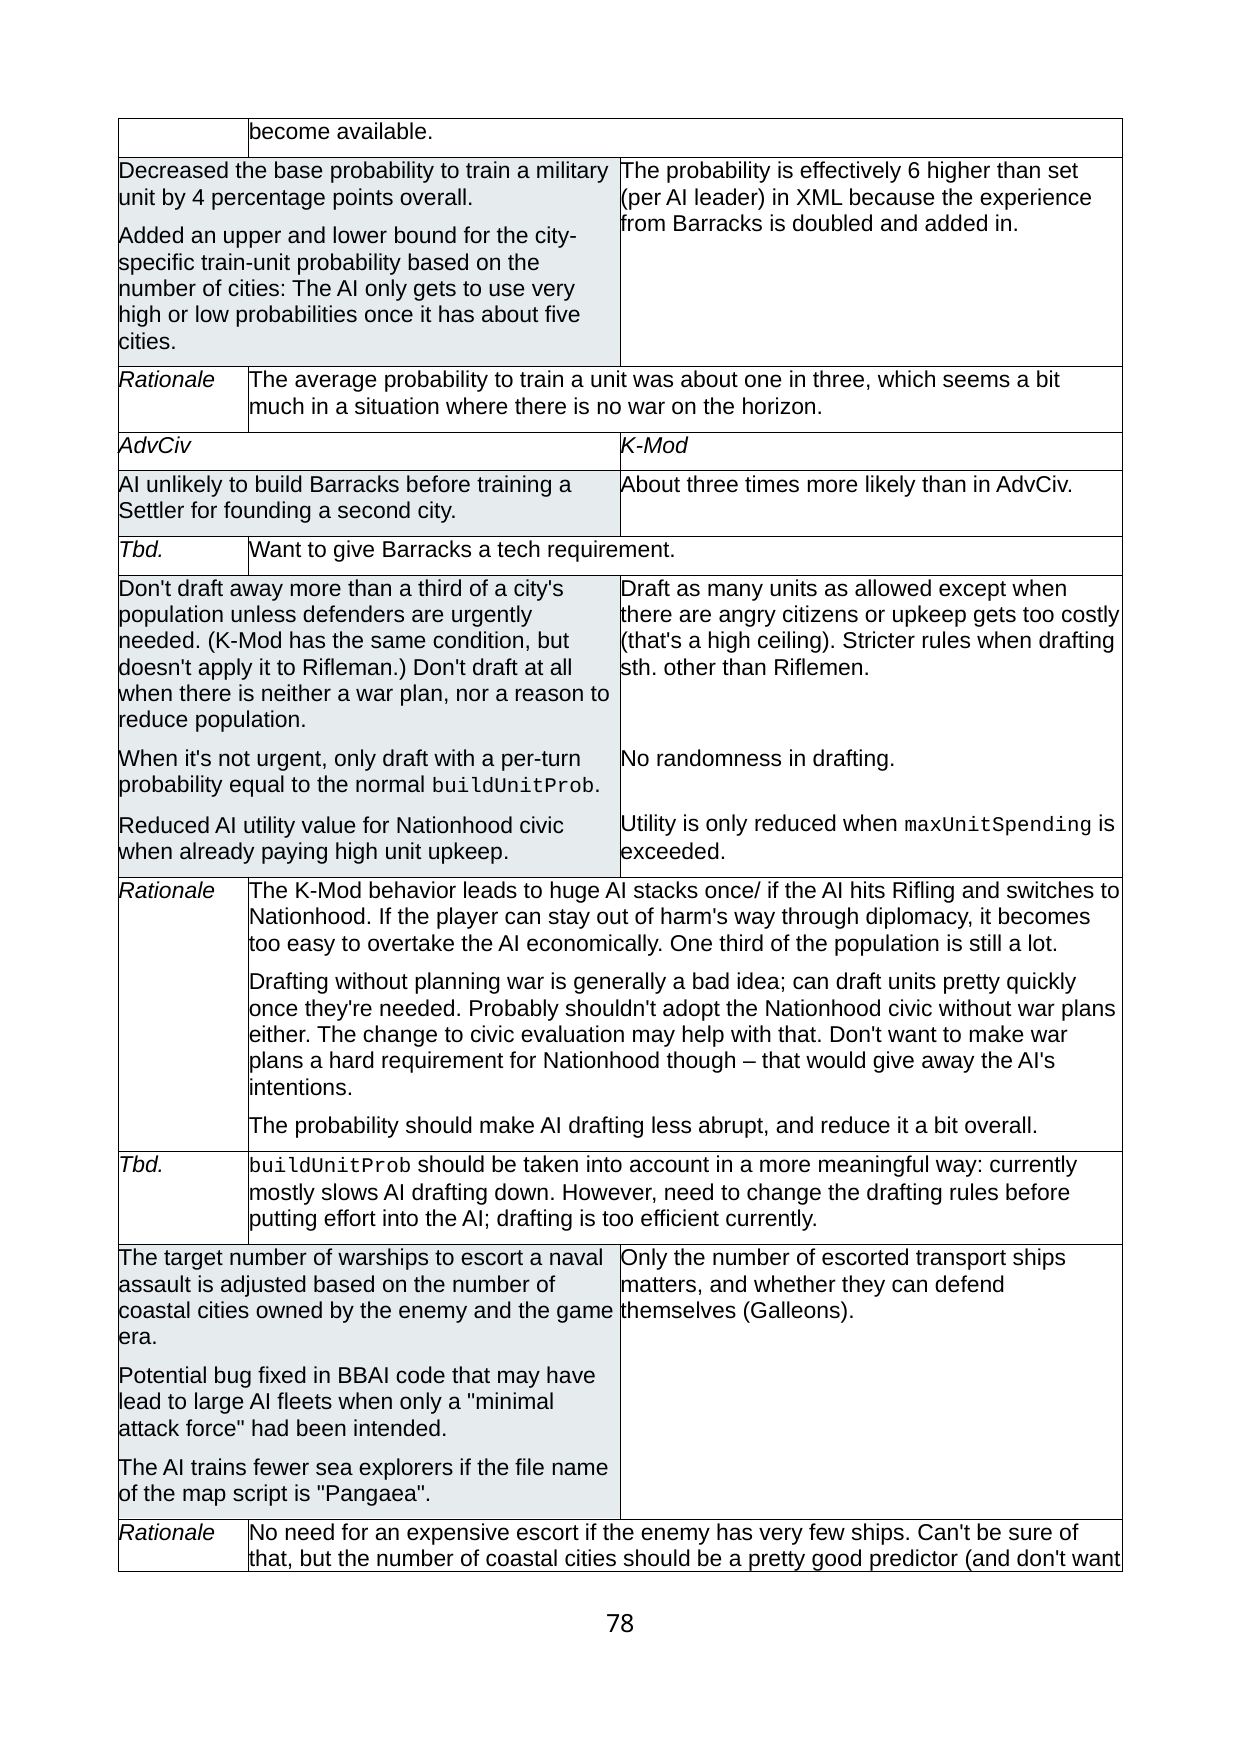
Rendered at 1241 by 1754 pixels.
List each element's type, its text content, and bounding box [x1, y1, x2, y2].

table_cell become available. [249, 119, 1122, 157]
table_cell Rationale [119, 1520, 248, 1571]
table_cell AI unlikely to build Barracks before training a Settler for founding a second city. [119, 471, 620, 536]
table_cell Want to give Barracks a tech requirement. [249, 537, 1122, 574]
table_cell The K-Mod behavior leads to huge AI stacks once/ if the AI hits Rifling and switches to Nationhood. If the player can stay out of harm's way through diplomacy, it becomes too easy to overtake the AI economically. One third of the population is still a lot. Drafting without planning war is generally a bad idea; can draft units pretty quickly once they're needed. Probably shouldn't adopt the Nationhood civic without war plans either. The change to civic evaluation may help with that. Don't want to make war plans a hard requirement for Nationhood though – that would give away the AI's intentions. The probability should make AI drafting less abrupt, and reduce it a bit overall. [249, 878, 1122, 1151]
table_cell Rationale [119, 367, 248, 432]
table_cell Draft as many units as allowed except when there are angry citizens or upkeep gets too costly (that's a high ceiling). Stricter rules when drafting sth. other than Riflemen. No randomness in drafting. Utility is only reduced when maxUnitSpending is exceeded. [621, 576, 1122, 877]
table_cell buildUnitProb should be taken into account in a more meaningful way: currently mostly slows AI drafting down. However, need to change the drafting rules before putting effort into the AI; drafting is too efficient currently. [249, 1152, 1122, 1244]
table_cell Only the number of escorted transport ships matters, and whether they can defend themselves (Galleons). [621, 1245, 1122, 1518]
table_cell Decreased the base probability to train a military unit by 4 percentage points overall. Added an upper and lower bound for the city-specific train-unit probability based on the number of cities: The AI only gets to use very high or low probabilities once it has about five cities. [119, 158, 620, 366]
table_cell The average probability to train a unit was about one in three, which seems a bit much in a situation where there is no war on the horizon. [249, 367, 1122, 432]
table_cell AdvCiv [119, 433, 620, 470]
table_cell Tbd. [119, 537, 248, 574]
table_cell The probability is effectively 6 higher than set (per AI leader) in XML because the experience from Barracks is doubled and added in. [621, 158, 1122, 366]
table_cell [119, 119, 248, 157]
table_cell Don't draft away more than a third of a city's population unless defenders are urgently needed. (K-Mod has the same condition, but doesn't apply it to Rifleman.) Don't draft at all when there is neither a war plan, nor a reason to reduce population. When it's not urgent, only draft with a per-turn probability equal to the normal buildUnitProb. Reduced AI utility value for Nationhood civic when already paying high unit upkeep. [119, 576, 620, 877]
table_cell Tbd. [119, 1152, 248, 1244]
table_cell No need for an expensive escort if the enemy has very few ships. Can't be sure of that, but the number of coastal cities should be a pretty good predictor (and don't want [249, 1520, 1122, 1571]
table_cell Rationale [119, 878, 248, 1151]
table_cell The target number of warships to escort a naval assault is adjusted based on the number of coastal cities owned by the enemy and the game era. Potential bug fixed in BBAI code that may have lead to large AI fleets when only a "minimal attack force" had been intended. The AI trains fewer sea explorers if the file name of the map script is "Pangaea". [119, 1245, 620, 1518]
table_cell K-Mod [621, 433, 1122, 470]
table_cell About three times more likely than in AdvCiv. [621, 471, 1122, 536]
